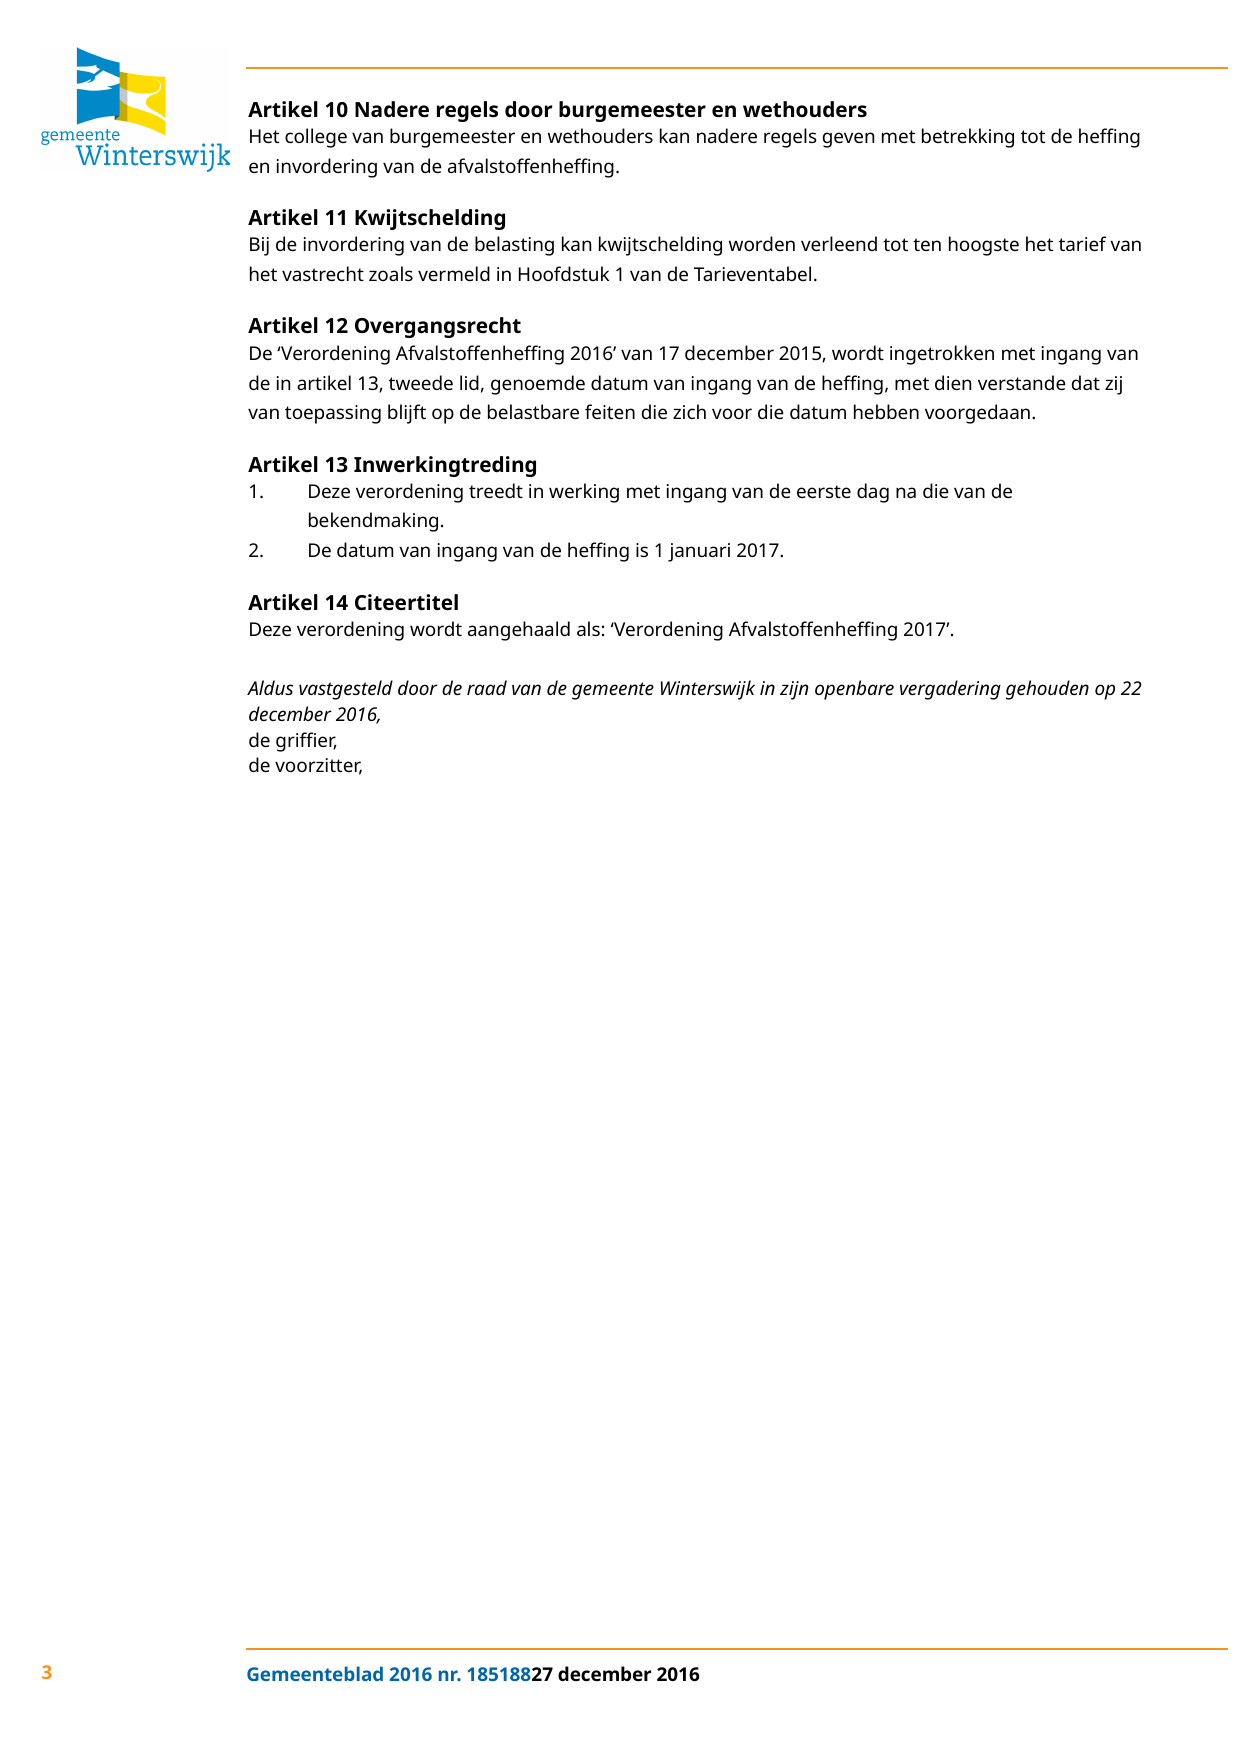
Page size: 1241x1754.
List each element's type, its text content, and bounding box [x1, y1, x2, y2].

text Het college van burgemeester en wethouders kan nadere regels geven met betrekking tot de heffing en invordering van de afvalstoffenheffing. [248, 123, 1152, 178]
text De ‘Verordening Afvalstoffenheffing 2016’ van 17 december 2015, wordt ingetrokken met ingang van de in artikel 13, tweede lid, genoemde datum van ingang van de heffing, met dien verstande dat zij van toepassing blijft op de belastbare feiten die zich voor die datum hebben voorgedaan. [248, 340, 1152, 425]
text Bij de invordering van de belasting kan kwijtschelding worden verleend tot ten hoogste het tarief van het vastrecht zoals vermeld in Hoofdstuk 1 van de Tarieventabel. [248, 232, 1152, 287]
list Deze verordening treedt in werking met ingang van de eerste dag na die van de bekendmaking. [248, 478, 1152, 533]
text Aldus vastgesteld door de raad van de gemeente Winterswijk in zijn openbare vergadering gehouden op 22 december 2016, [248, 675, 1152, 727]
picture [41, 47, 231, 172]
text Artikel 13 Inwerkingtreding [248, 450, 1152, 478]
text Deze verordening wordt aangehaald als: ‘Verordening Afvalstoffenheffing 2017’. [248, 616, 1152, 642]
text Artikel 14 Citeertitel [248, 588, 1152, 616]
picture [225, 153, 231, 162]
list De datum van ingang van de heffing is 1 januari 2017. [248, 537, 1152, 563]
text Artikel 12 Overgangsrecht [248, 312, 1152, 340]
text Artikel 11 Kwijtschelding [248, 203, 1152, 232]
text de griffier, [248, 727, 1152, 752]
text de voorzitter, [248, 752, 1152, 778]
text Artikel 10 Nadere regels door burgemeester en wethouders [248, 95, 1152, 123]
